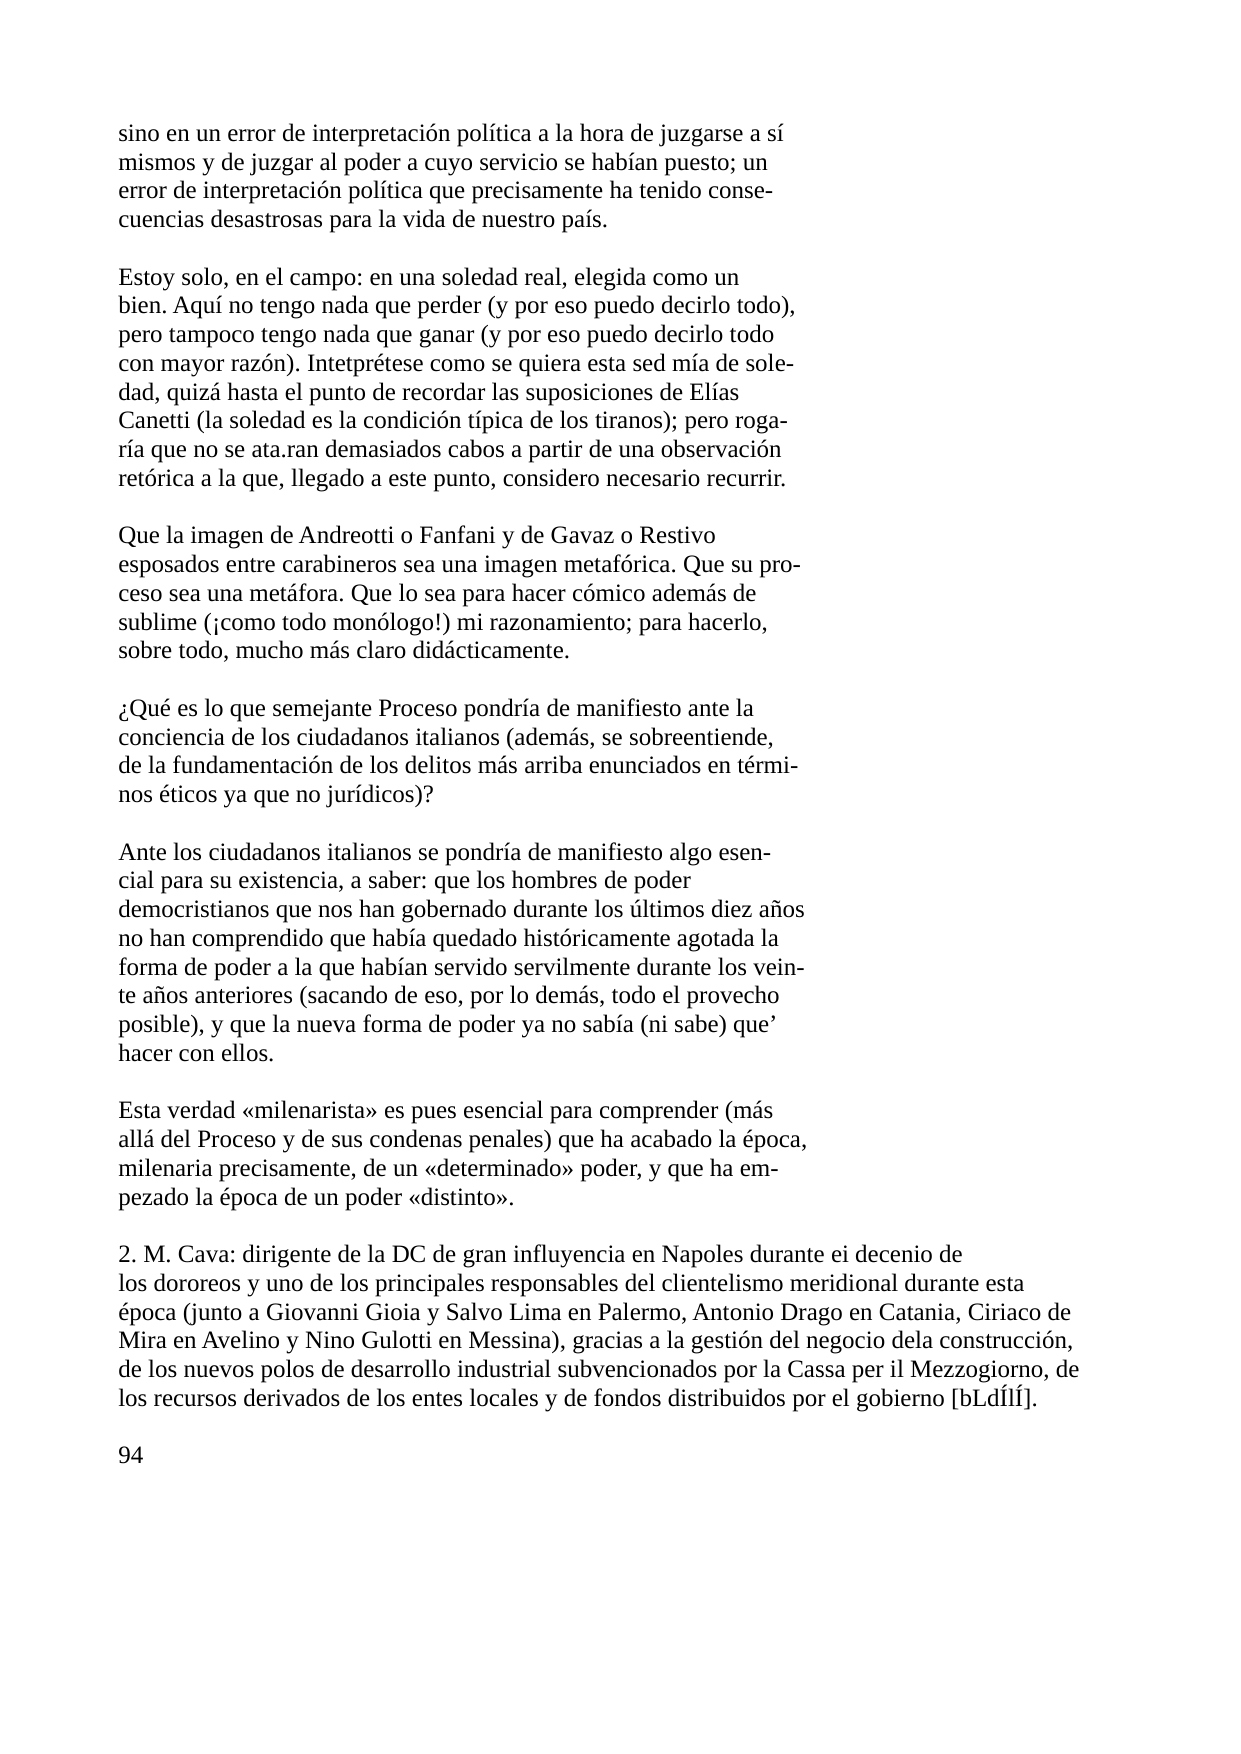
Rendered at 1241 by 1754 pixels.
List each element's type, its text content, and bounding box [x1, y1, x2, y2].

text pero tampoco tengo nada que ganar (y por eso puedo decirlo todo [118, 319, 1122, 348]
text error de interpretación política que precisamente ha tenido conse- [118, 176, 1122, 204]
text ría que no se ata.ran demasiados cabos a partir de una observación [118, 434, 1122, 463]
text democristianos que nos han gobernado durante los últimos diez años [118, 894, 1122, 923]
text hacer con ellos. [118, 1038, 1122, 1067]
text dad, quizá hasta el punto de recordar las suposiciones de Elías [118, 377, 1122, 406]
text mismos y de juzgar al poder a cuyo servicio se habían puesto; un [118, 147, 1122, 176]
text forma de poder a la que habían servido servilmente durante los vein- [118, 952, 1122, 981]
text pezado la época de un poder «distinto». [118, 1182, 1122, 1211]
text Ante los ciudadanos italianos se pondría de manifiesto algo esen- [118, 837, 1122, 866]
text los dororeos y uno de los principales responsables del clientelismo meridional durante esta [118, 1268, 1122, 1297]
text época (junto a Giovanni Gioia y Salvo Lima en Palermo, Antonio Drago en Catania, Ciriaco de [118, 1297, 1122, 1326]
text retórica a la que, llegado a este punto, considero necesario recurrir. [118, 463, 1122, 492]
text cial para su existencia, a saber: que los hombres de poder [118, 866, 1122, 894]
text conciencia de los ciudadanos italianos (además, se sobreentiende, [118, 722, 1122, 751]
text Canetti (la soledad es la condición típica de los tiranos); pero roga- [118, 406, 1122, 434]
text Mira en Avelino y Nino Gulotti en Messina), gracias a la gestión del negocio dela construcción, [118, 1326, 1122, 1354]
text ¿Qué es lo que semejante Proceso pondría de manifiesto ante la [118, 693, 1122, 722]
text milenaria precisamente, de un «determinado» poder, y que ha em- [118, 1153, 1122, 1182]
text los recursos derivados de los entes locales y de fondos distribuidos por el gobierno [bLdÍlÍ]. [118, 1383, 1122, 1412]
text cuencias desastrosas para la vida de nuestro país. [118, 204, 1122, 233]
text 2. M. Cava: dirigente de la DC de gran influyencia en Napoles durante ei decenio de [118, 1239, 1122, 1268]
text Estoy solo, en el campo: en una soledad real, elegida como un [118, 262, 1122, 291]
text no han comprendido que había quedado históricamente agotada la [118, 923, 1122, 952]
text allá del Proceso y de sus condenas penales) que ha acabado la época, [118, 1124, 1122, 1153]
text de los nuevos polos de desarrollo industrial subvencionados por la Cassa per il Mezzogiorno, de [118, 1354, 1122, 1383]
text nos éticos ya que no jurídicos)? [118, 779, 1122, 808]
text bien. Aquí no tengo nada que perder (y por eso puedo decirlo todo), [118, 291, 1122, 319]
text esposados entre carabineros sea una imagen metafórica. Que su pro- [118, 549, 1122, 578]
text sino en un error de interpretación política a la hora de juzgarse a sí [118, 118, 1122, 147]
text ceso sea una metáfora. Que lo sea para hacer cómico además de [118, 578, 1122, 607]
text Que la imagen de Andreotti o Fanfani y de Gavaz o Restivo [118, 521, 1122, 549]
text sublime (¡como todo monólogo!) mi razonamiento; para hacerlo, [118, 607, 1122, 636]
text te años anteriores (sacando de eso, por lo demás, todo el provecho [118, 981, 1122, 1009]
text Esta verdad «milenarista» es pues esencial para comprender (más [118, 1096, 1122, 1124]
text con mayor razón). Intetprétese como se quiera esta sed mía de sole- [118, 348, 1122, 377]
text posible), y que la nueva forma de poder ya no sabía (ni sabe) que’ [118, 1009, 1122, 1038]
text sobre todo, mucho más claro didácticamente. [118, 636, 1122, 664]
text 94 [118, 1441, 1122, 1469]
text de la fundamentación de los delitos más arriba enunciados en térmi- [118, 751, 1122, 779]
